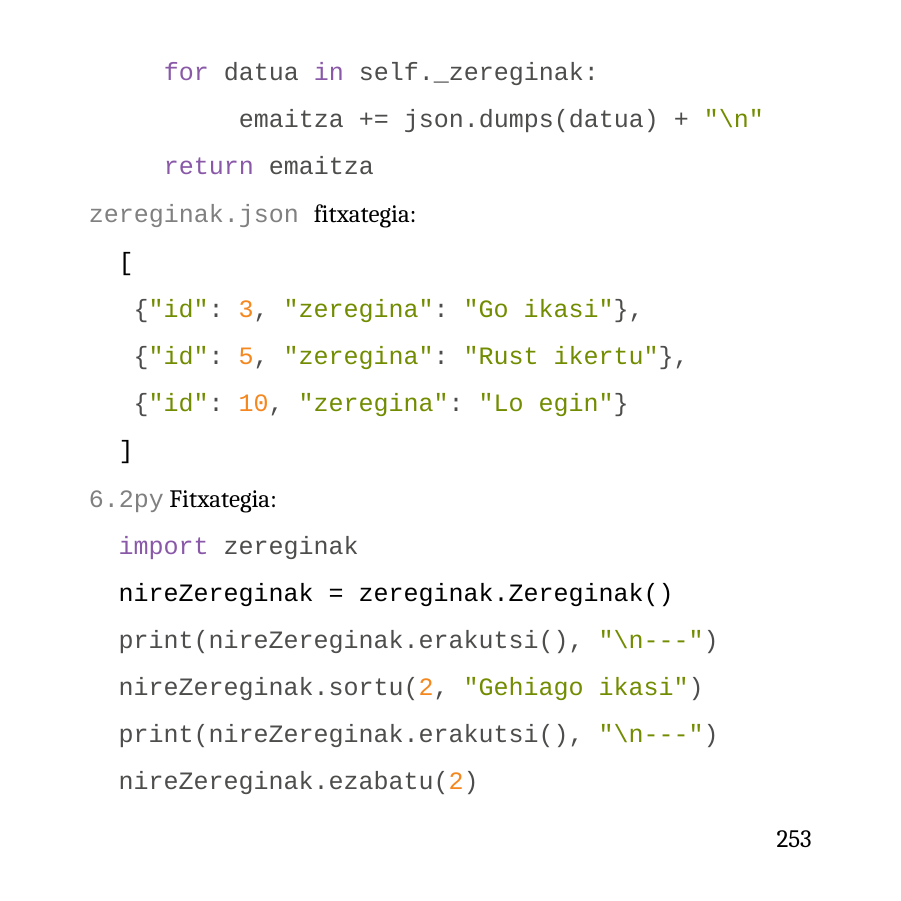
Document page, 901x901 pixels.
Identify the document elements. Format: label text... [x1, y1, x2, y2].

text nireZereginak.ezabatu(2) [118, 769, 811, 797]
text print(nireZereginak.erakutsi(), "\n---") [118, 627, 811, 656]
text {"id": 10, "zeregina": "Lo egin"} [118, 390, 811, 419]
text nireZereginak = zereginak.Zereginak() [118, 580, 811, 609]
text for datua in self._zereginak: [118, 59, 811, 87]
text 6.2py Fitxategia: [89, 484, 811, 514]
text zereginak.json fitxategia: [89, 200, 811, 230]
text import zereginak [118, 533, 811, 562]
text {"id": 5, "zeregina": "Rust ikertu"}, [118, 343, 811, 372]
text ] [118, 437, 811, 466]
text nireZereginak.sortu(2, "Gehiago ikasi") [118, 674, 811, 703]
text return emaitza [118, 153, 811, 182]
text print(nireZereginak.erakutsi(), "\n---") [118, 722, 811, 750]
text emaitza += json.dumps(datua) + "\n" [118, 106, 811, 134]
text [ [118, 249, 811, 277]
text {"id": 3, "zeregina": "Go ikasi"}, [118, 296, 811, 324]
